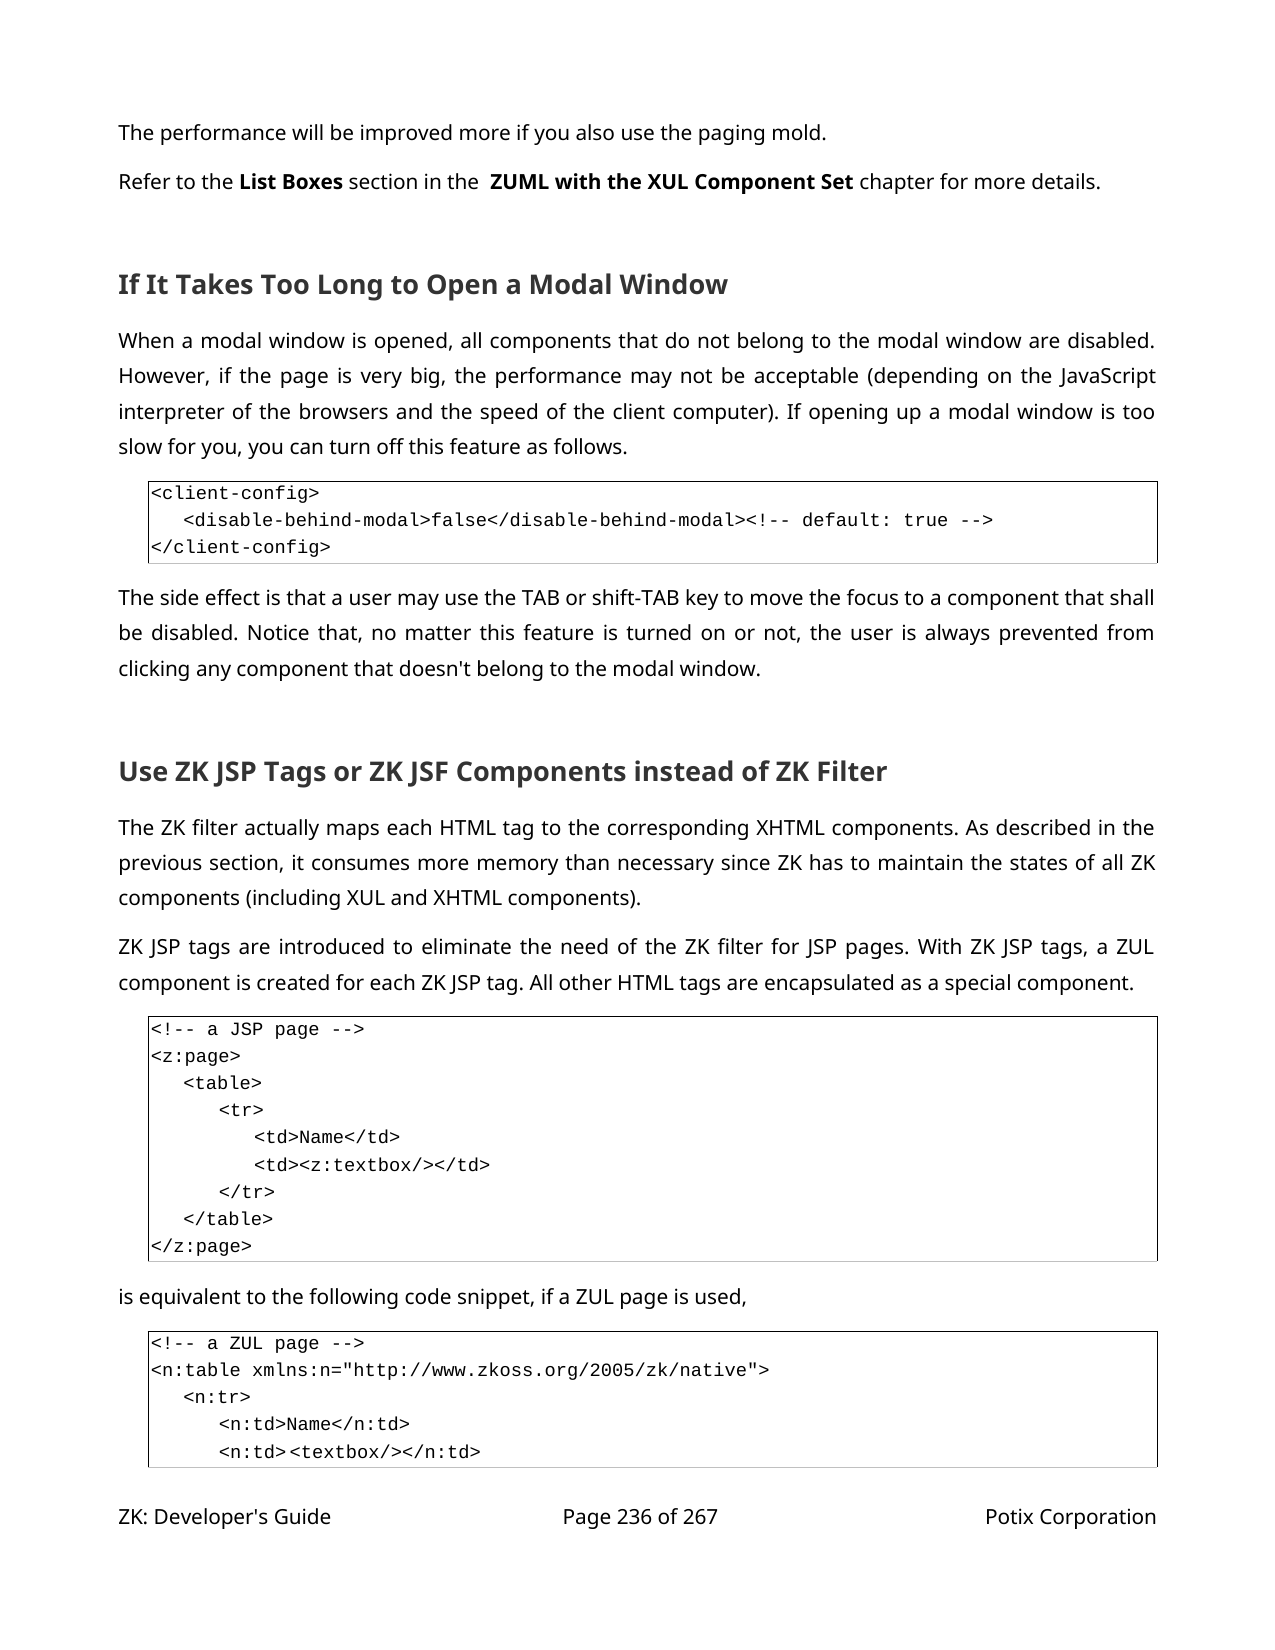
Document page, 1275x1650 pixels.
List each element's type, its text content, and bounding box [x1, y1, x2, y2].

text The side effect is that a user may use the TAB or shift-TAB key to move the focus to a component that shall be disabled. Notice that, no matter this feature is turned on or not, the user is always prevented from clicking any component that doesn't belong to the modal window. [118, 583, 1157, 682]
text <n:tr> [149, 1385, 1157, 1409]
text The performance will be improved more if you also use the paging mold. [118, 118, 1157, 146]
text <!-- a ZUL page --> [149, 1332, 1157, 1355]
text </tr> [149, 1179, 1157, 1204]
text </table> [149, 1207, 1157, 1231]
text <disable-behind-modal>false</disable-behind-modal><!-- default: true --> [149, 508, 1157, 532]
text When a modal window is opened, all components that do not belong to the modal window are disabled. However, if the page is very big, the performance may not be acceptable (depending on the JavaScript interpreter of the browsers and the speed of the client computer). If opening up a modal window is too slow for you, you can turn off this feature as follows. [118, 326, 1157, 460]
text <td><z:textbox/></td> [149, 1152, 1157, 1177]
text </z:page> [149, 1234, 1157, 1261]
text <n:table xmlns:n="http://www.zkoss.org/2005/zk/native"> [149, 1358, 1157, 1382]
text is equivalent to the following code snippet, if a ZUL page is used, [118, 1282, 1157, 1310]
text <table> [149, 1071, 1157, 1095]
text <td>Name</td> [149, 1125, 1157, 1149]
text <client-config> [149, 482, 1157, 505]
text <n:td> <textbox/></n:td> [149, 1439, 1157, 1467]
text <n:td>Name</n:td> [149, 1412, 1157, 1437]
text <tr> [149, 1098, 1157, 1122]
subtitle If It Takes Too Long to Open a Modal Window [118, 266, 1157, 303]
text ZK JSP tags are introduced to eliminate the need of the ZK filter for JSP pages. With ZK JSP tags, a ZUL component is created for each ZK JSP tag. All other HTML tags are encapsulated as a special component. [118, 932, 1157, 996]
text <z:page> [149, 1044, 1157, 1068]
text </client-config> [149, 535, 1157, 563]
text The ZK filter actually maps each HTML tag to the corresponding XHTML components. As described in the previous section, it consumes more memory than necessary since ZK has to maintain the states of all ZK components (including XUL and XHTML components). [118, 813, 1157, 912]
subtitle Use ZK JSP Tags or ZK JSF Components instead of ZK Filter [118, 753, 1157, 789]
text Refer to the List Boxes section in the ZUML with the XUL Component Set chapter for more details. [118, 167, 1157, 195]
text <!-- a JSP page --> [149, 1017, 1157, 1041]
